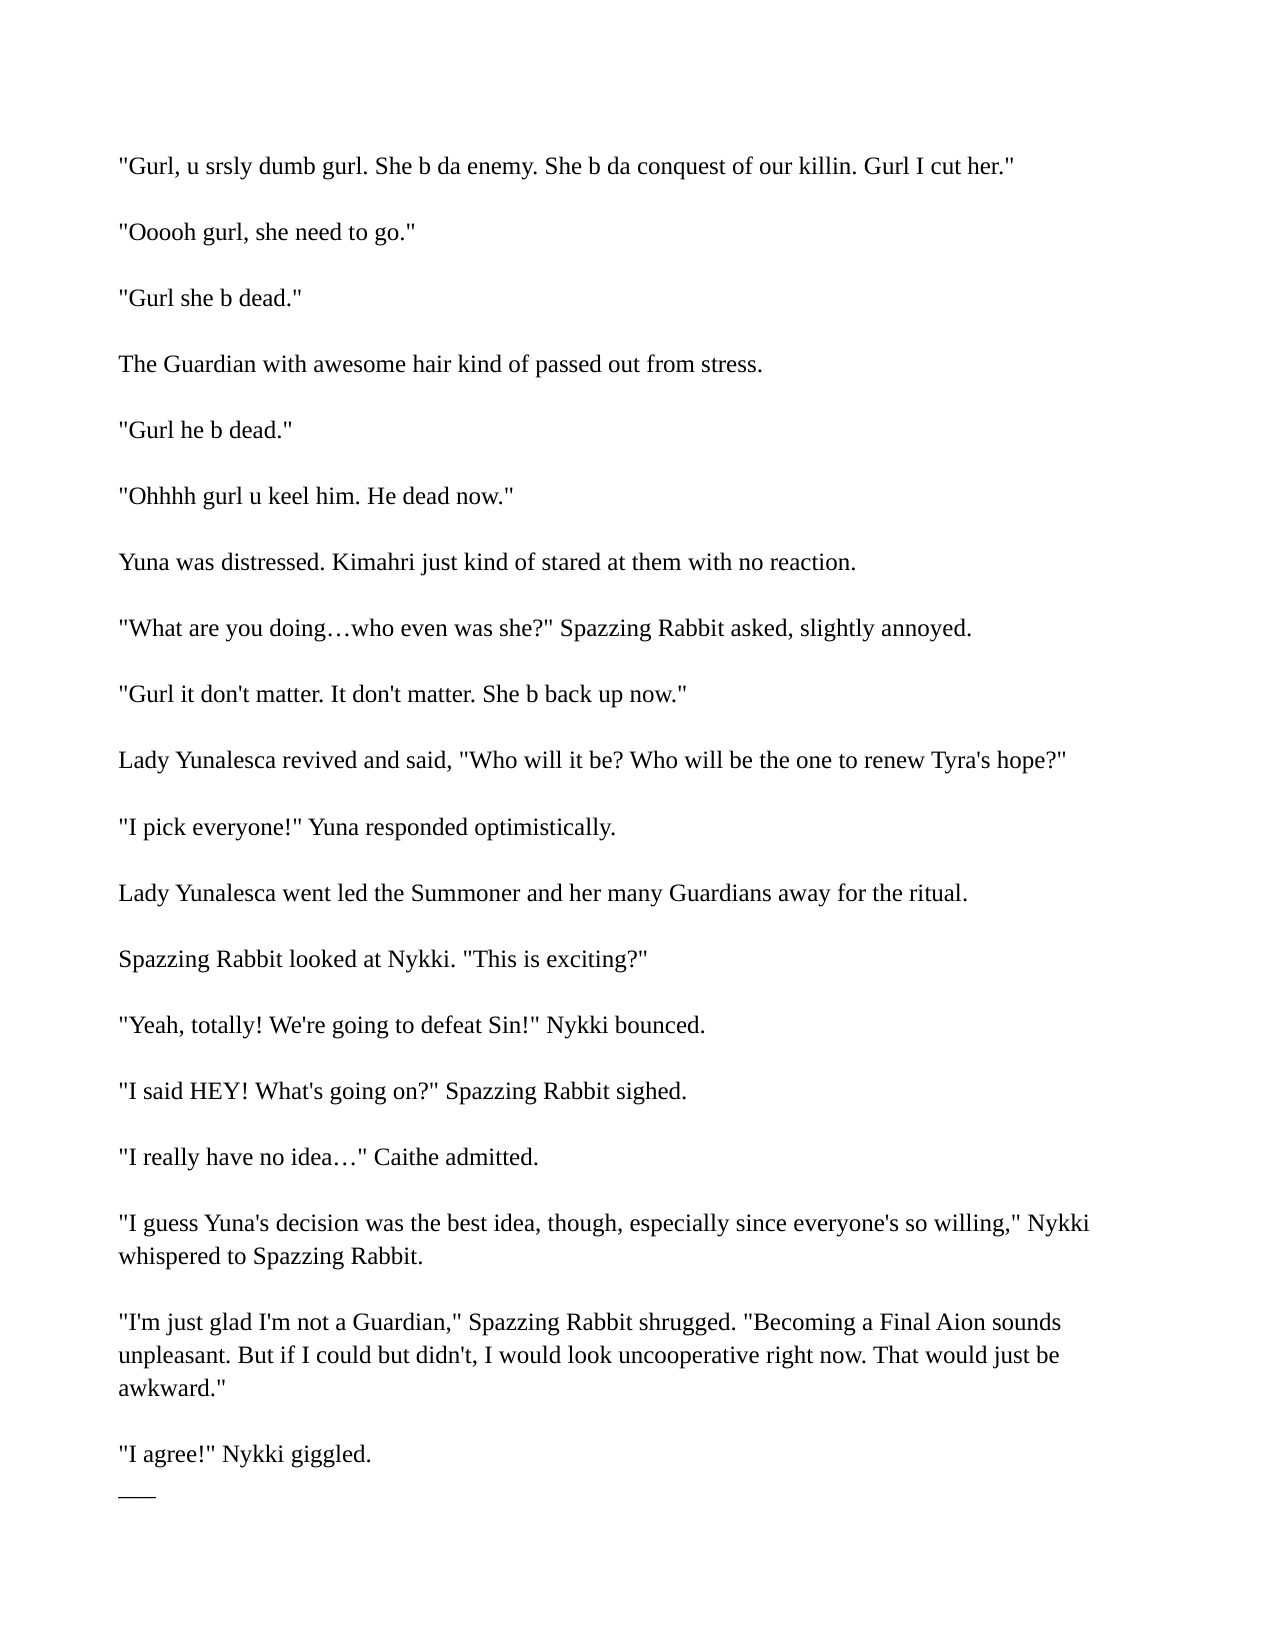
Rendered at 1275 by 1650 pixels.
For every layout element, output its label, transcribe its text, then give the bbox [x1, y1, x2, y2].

text "Gurl, u srsly dumb gurl. She b da enemy. She b da conquest of our killin. Gurl I cut her." "Ooooh gurl, she need to go." "Gurl she b dead." The Guardian with awesome hair kind of passed out from stress. "Gurl he b dead." "Ohhhh gurl u keel him. He dead now." Yuna was distressed. Kimahri just kind of stared at them with no reaction. "What are you doing…who even was she?" Spazzing Rabbit asked, slightly annoyed. "Gurl it don't matter. It don't matter. She b back up now." Lady Yunalesca revived and said, "Who will it be? Who will be the one to renew Tyra's hope?" "I pick everyone!" Yuna responded optimistically. Lady Yunalesca went led the Summoner and her many Guardians away for the ritual. Spazzing Rabbit looked at Nykki. "This is exciting?" "Yeah, totally! We're going to defeat Sin!" Nykki bounced. "I said HEY! What's going on?" Spazzing Rabbit sighed. "I really have no idea…" Caithe admitted. "I guess Yuna's decision was the best idea, though, especially since everyone's so willing," Nykki whispered to Spazzing Rabbit. "I'm just glad I'm not a Guardian," Spazzing Rabbit shrugged. "Becoming a Final Aion sounds unpleasant. But if I could but didn't, I would look uncooperative right now. That would just be awkward." "I agree!" Nykki giggled. ___ [118, 118, 1157, 1501]
